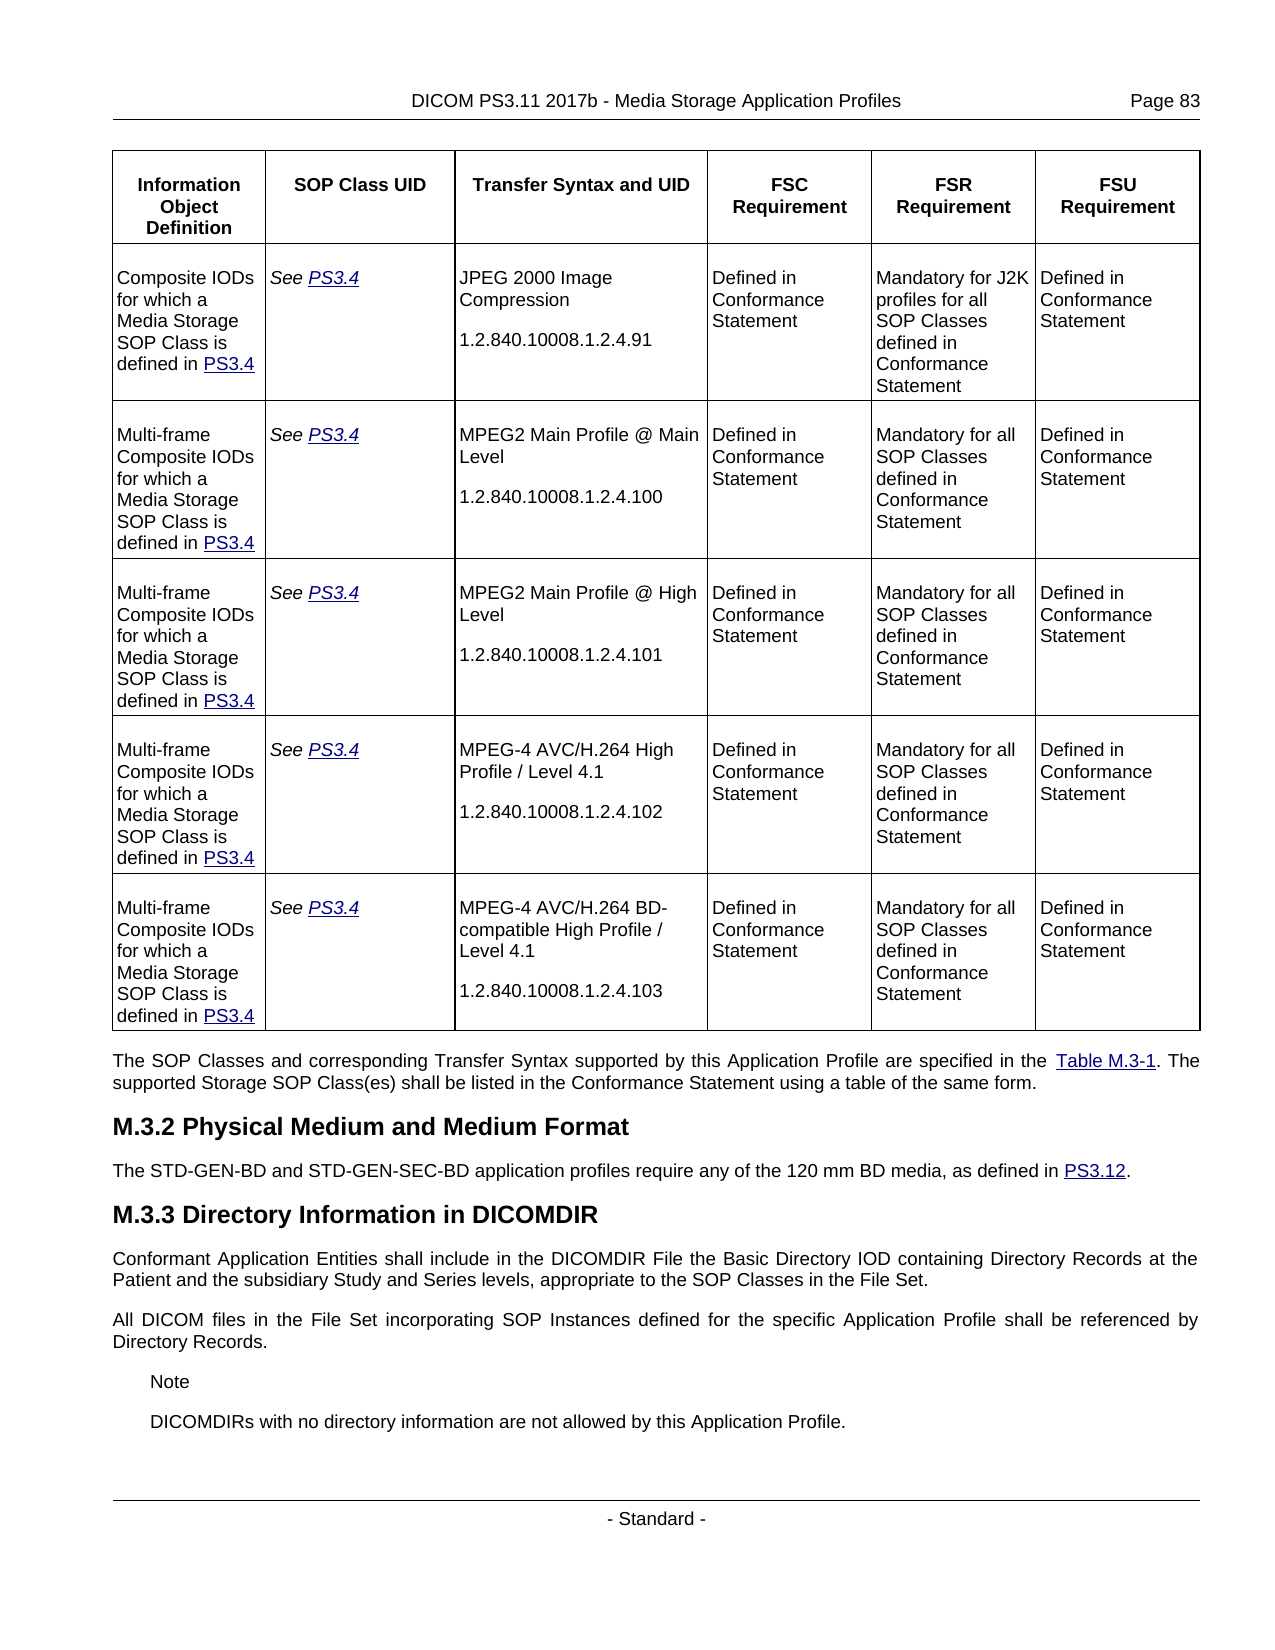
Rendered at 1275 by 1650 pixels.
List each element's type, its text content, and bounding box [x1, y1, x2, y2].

table_cell Composite IODs for which a Media Storage SOP Class is defined in PS3.4 [113, 244, 265, 400]
text The SOP Classes and corresponding Transfer Syntax supported by this Application Profile are specified in the Table M.3-1. The supported Storage SOP Class(es) shall be listed in the Conformance Statement using a table of the same form. [112, 1050, 1200, 1093]
table_header FSU Requirement [1036, 151, 1199, 243]
table_cell See PS3.4 [266, 874, 454, 1030]
table_cell Defined in Conformance Statement [708, 244, 871, 400]
table_cell Defined in Conformance Statement [1036, 401, 1199, 558]
table_cell JPEG 2000 Image Compression 1.2.840.10008.1.2.4.91 [456, 244, 707, 400]
table_cell Defined in Conformance Statement [708, 559, 871, 715]
table_cell Defined in Conformance Statement [708, 401, 871, 558]
text M.3.2 Physical Medium and Medium Format [112, 1112, 1200, 1141]
table_cell Defined in Conformance Statement [1036, 874, 1199, 1030]
table_cell Defined in Conformance Statement [1036, 559, 1199, 715]
table_cell Defined in Conformance Statement [1036, 716, 1199, 873]
table_cell Mandatory for all SOP Classes defined in Conformance Statement [872, 716, 1035, 873]
table_cell See PS3.4 [266, 716, 454, 873]
table_cell See PS3.4 [266, 559, 454, 715]
text DICOMDIRs with no directory information are not allowed by this Application Profile. [150, 1411, 1162, 1433]
table_header Transfer Syntax and UID [456, 151, 707, 243]
table_header Information Object Definition [113, 151, 265, 243]
table_cell Mandatory for J2K profiles for all SOP Classes defined in Conformance Statement [872, 244, 1035, 400]
text Note [150, 1371, 1162, 1393]
table_cell Defined in Conformance Statement [1036, 244, 1199, 400]
table_cell Defined in Conformance Statement [708, 716, 871, 873]
table_cell Multi-frame Composite IODs for which a Media Storage SOP Class is defined in PS3.4 [113, 716, 265, 873]
table_cell Multi-frame Composite IODs for which a Media Storage SOP Class is defined in PS3.4 [113, 559, 265, 715]
table_cell Defined in Conformance Statement [708, 874, 871, 1030]
table_cell See PS3.4 [266, 401, 454, 558]
text M.3.3 Directory Information in DICOMDIR [112, 1200, 1200, 1228]
table_cell MPEG-4 AVC/H.264 High Profile / Level 4.1 1.2.840.10008.1.2.4.102 [456, 716, 707, 873]
table_header FSR Requirement [872, 151, 1035, 243]
table_cell See PS3.4 [266, 244, 454, 400]
table_cell Multi-frame Composite IODs for which a Media Storage SOP Class is defined in PS3.4 [113, 874, 265, 1030]
table_cell Multi-frame Composite IODs for which a Media Storage SOP Class is defined in PS3.4 [113, 401, 265, 558]
table_cell Mandatory for all SOP Classes defined in Conformance Statement [872, 874, 1035, 1030]
table_header FSC Requirement [708, 151, 871, 243]
table_cell MPEG2 Main Profile @ Main Level 1.2.840.10008.1.2.4.100 [456, 401, 707, 558]
table_cell MPEG-4 AVC/H.264 BD-compatible High Profile / Level 4.1 1.2.840.10008.1.2.4.103 [456, 874, 707, 1030]
table_cell MPEG2 Main Profile @ High Level 1.2.840.10008.1.2.4.101 [456, 559, 707, 715]
text All DICOM files in the File Set incorporating SOP Instances defined for the specific Application Profile shall be referenced by Directory Records. [112, 1309, 1200, 1352]
text Conformant Application Entities shall include in the DICOMDIR File the Basic Directory IOD containing Directory Records at the Patient and the subsidiary Study and Series levels, appropriate to the SOP Classes in the File Set. [112, 1247, 1200, 1290]
text The STD-GEN-BD and STD-GEN-SEC-BD application profiles require any of the 120 mm BD media, as defined in PS3.12. [112, 1159, 1200, 1181]
table_header SOP Class UID [266, 151, 454, 243]
table_cell Mandatory for all SOP Classes defined in Conformance Statement [872, 559, 1035, 715]
table_cell Mandatory for all SOP Classes defined in Conformance Statement [872, 401, 1035, 558]
